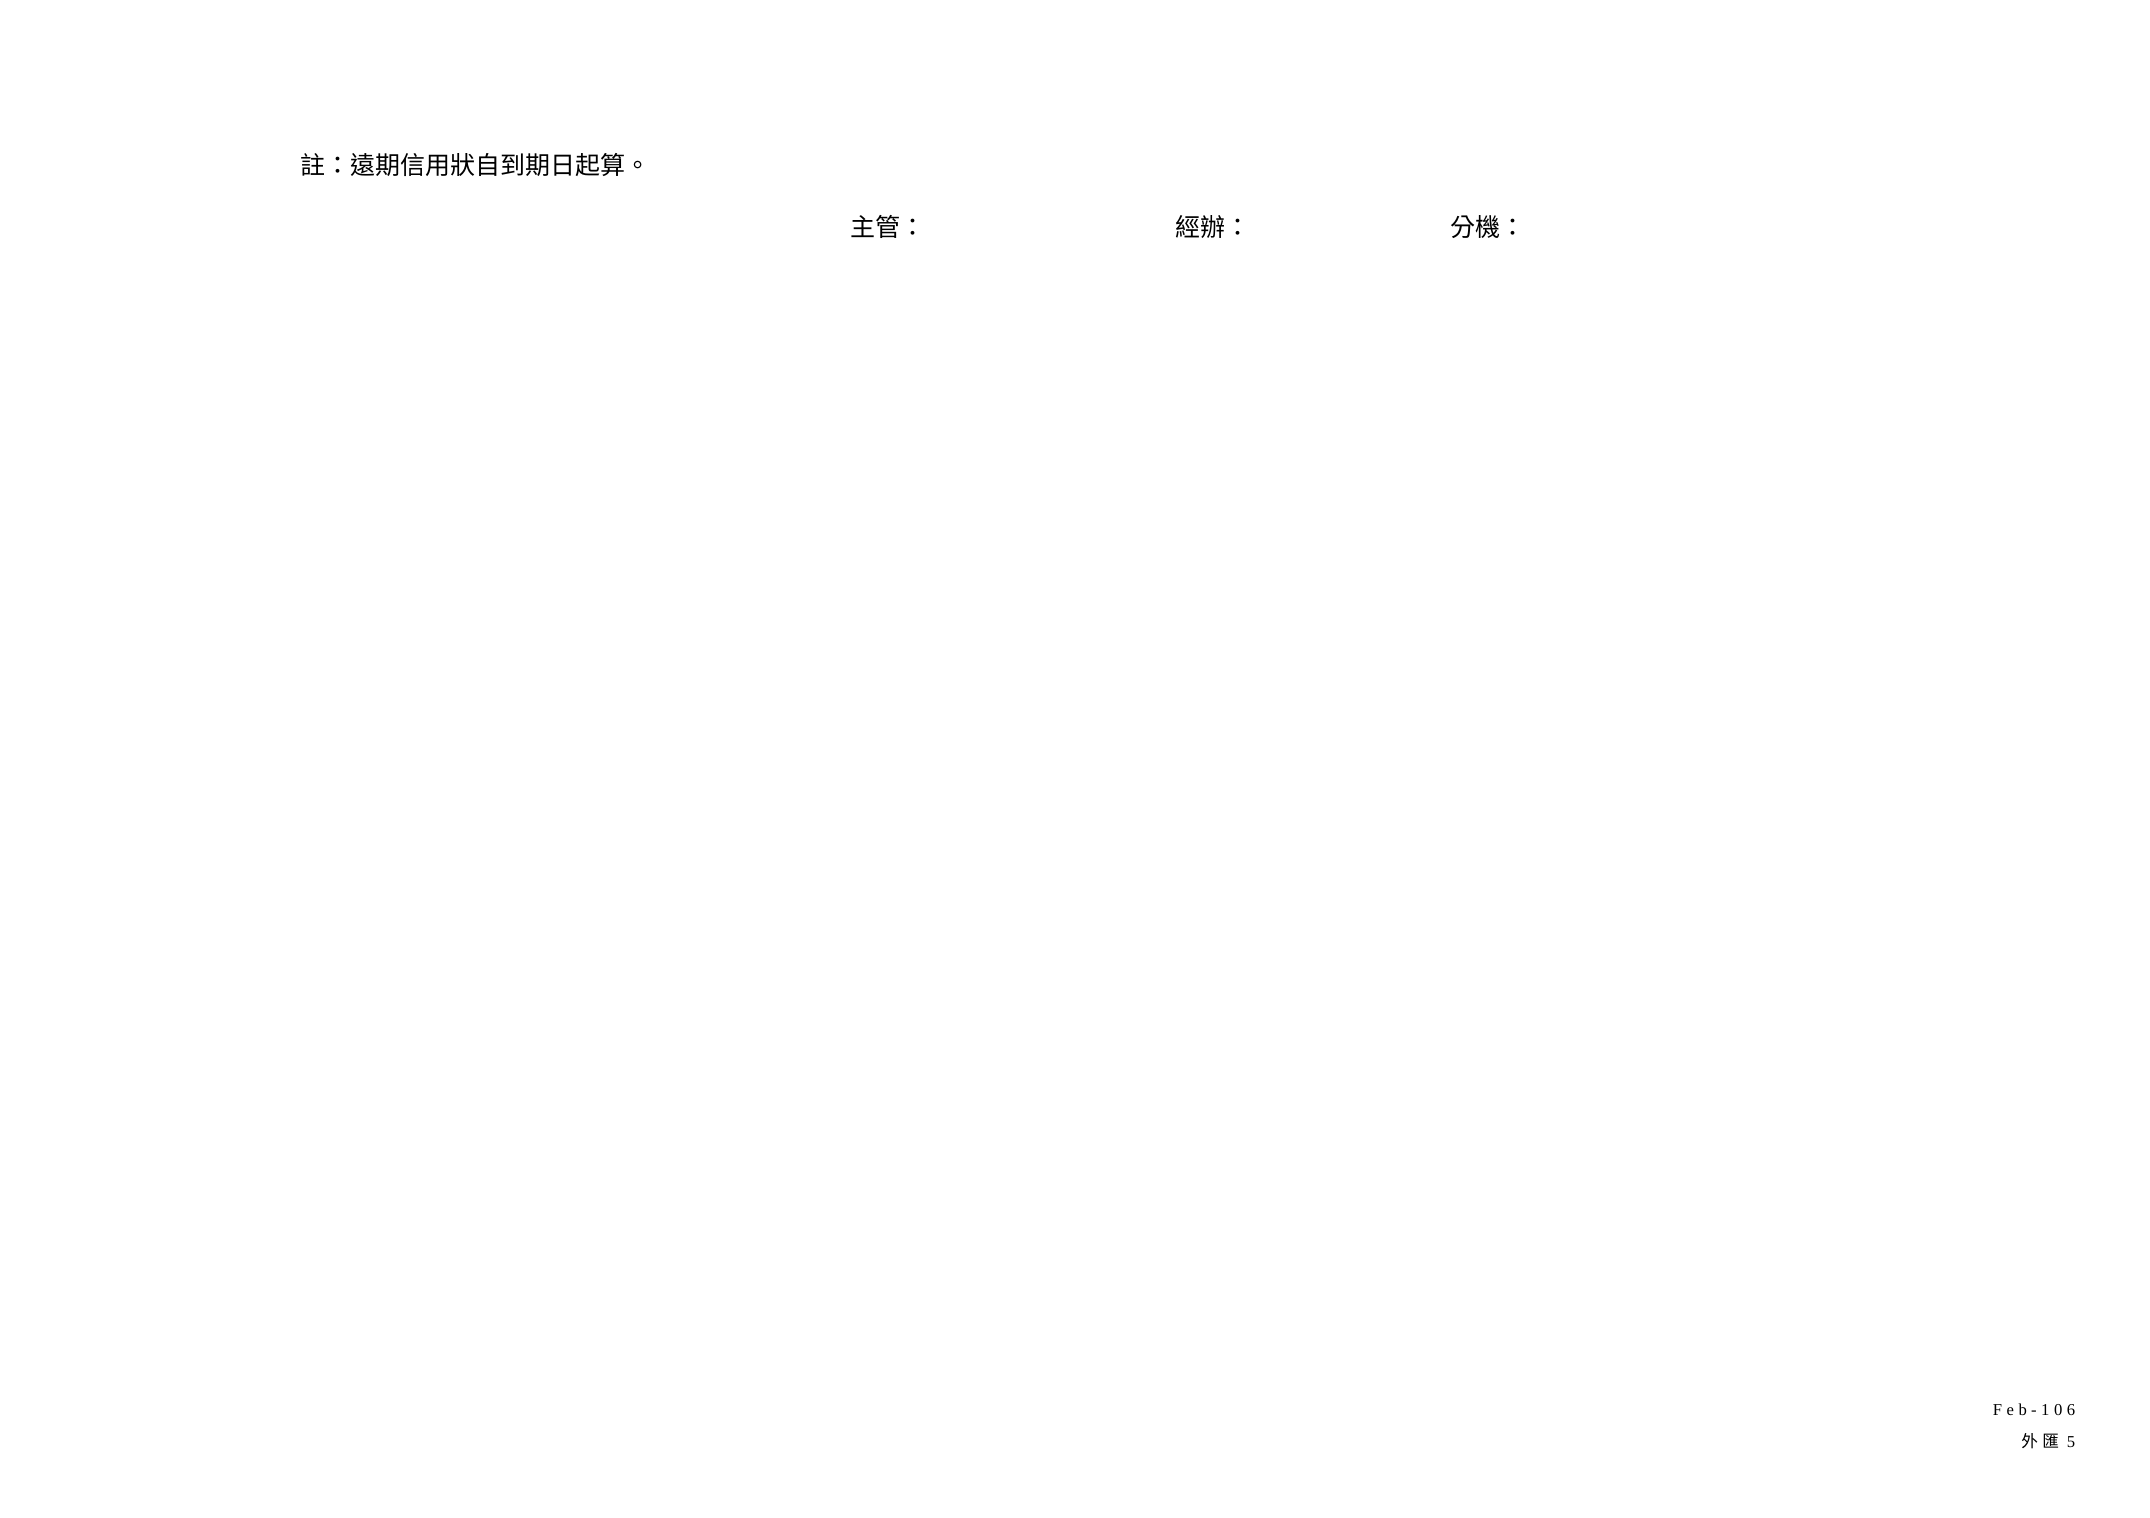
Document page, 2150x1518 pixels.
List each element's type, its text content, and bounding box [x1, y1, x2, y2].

text 主管： 經辦： 分機： [300, 184, 2075, 247]
text 註：遠期信用狀自到期日起算。 [300, 122, 2075, 184]
